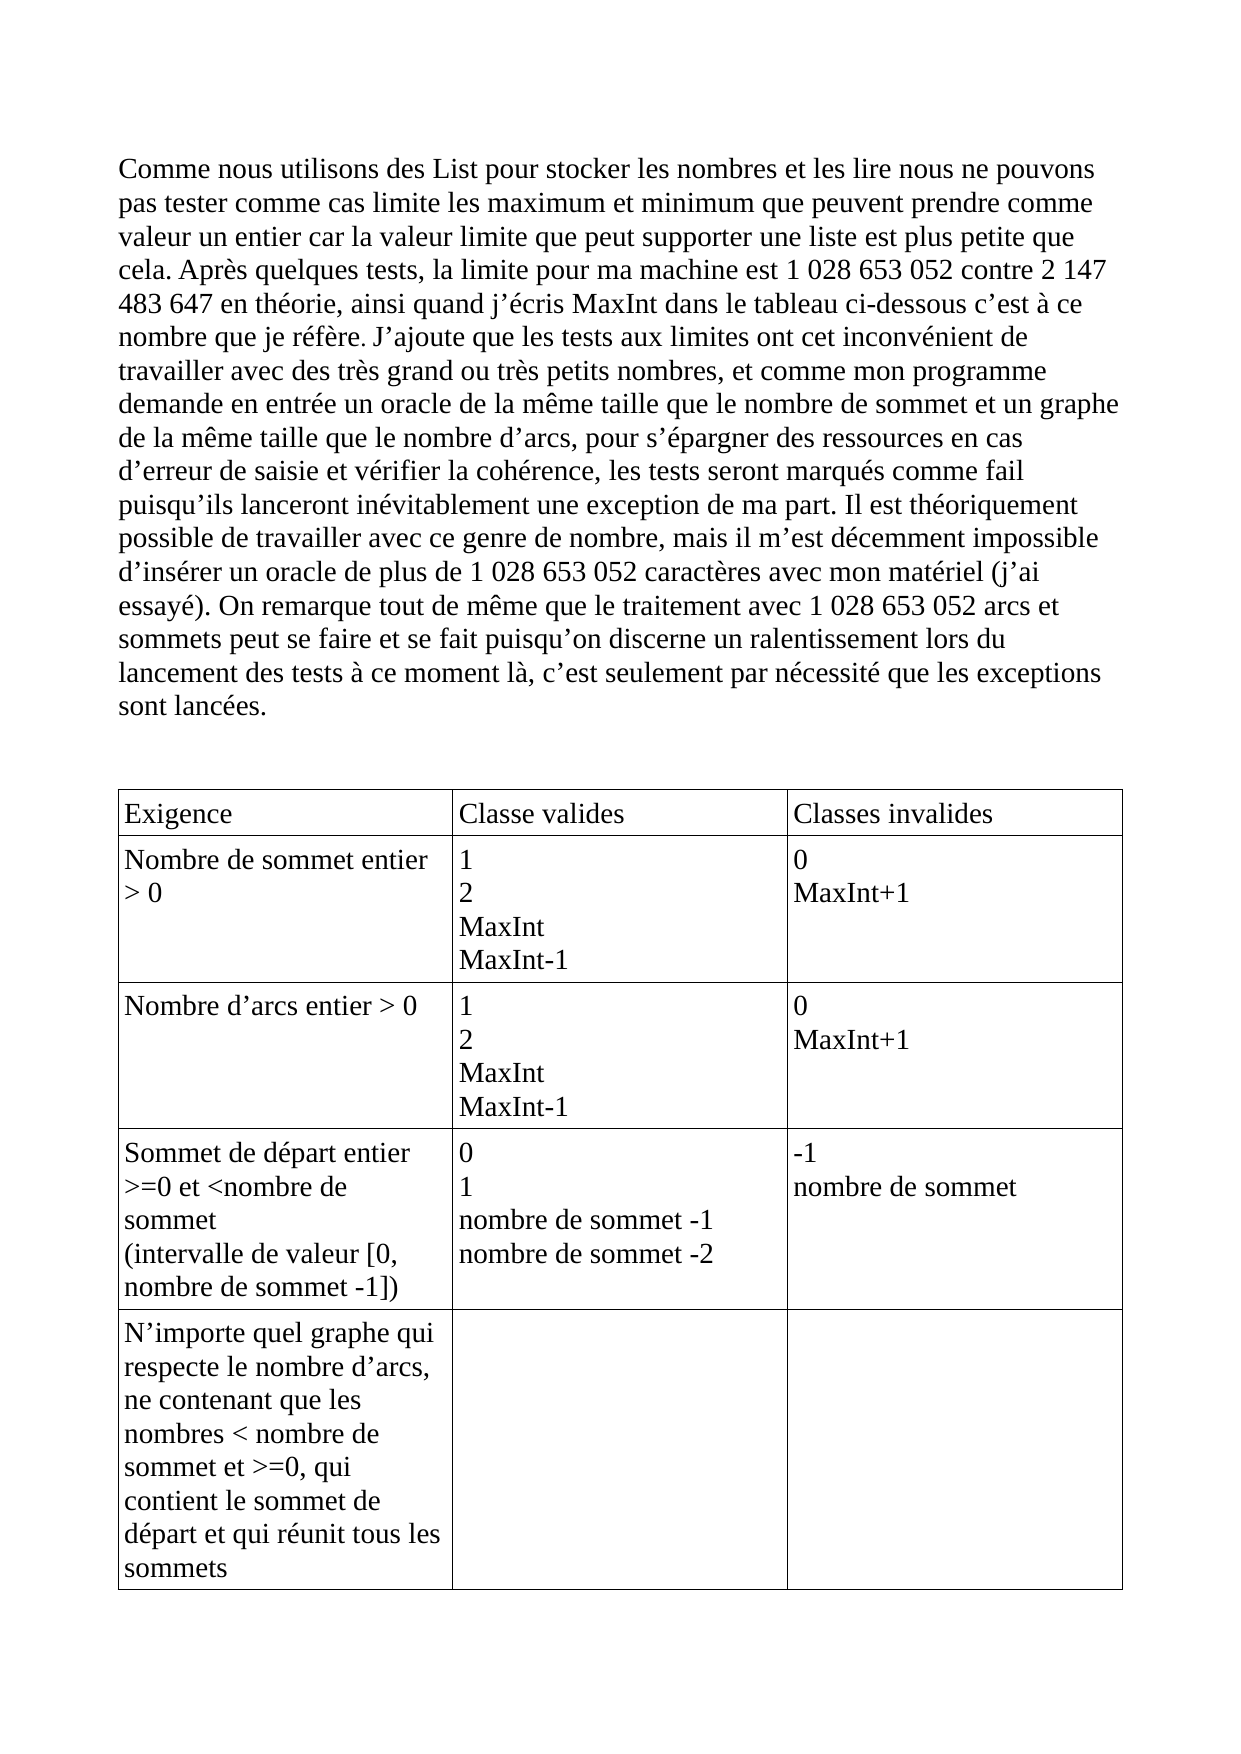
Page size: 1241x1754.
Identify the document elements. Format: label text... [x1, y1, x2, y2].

table_header Classe valides [453, 790, 787, 835]
table_cell [788, 1310, 1122, 1589]
table_cell Nombre de sommet entier > 0 [119, 836, 452, 982]
table_header Exigence [119, 790, 452, 835]
table_cell 1 2 MaxInt MaxInt-1 [453, 983, 787, 1128]
table_cell N’importe quel graphe qui respecte le nombre d’arcs, ne contenant que les nombres < nombre de sommet et >=0, qui contient le sommet de départ et qui réunit tous les sommets [119, 1310, 452, 1589]
table_cell 0 1 nombre de sommet -1 nombre de sommet -2 [453, 1129, 787, 1308]
table_cell Sommet de départ entier >=0 et <nombre de sommet (intervalle de valeur [0, nombre de sommet -1]) [119, 1129, 452, 1308]
table_header Classes invalides [788, 790, 1122, 835]
table_cell 0 MaxInt+1 [788, 836, 1122, 982]
table_cell 1 2 MaxInt MaxInt-1 [453, 836, 787, 982]
text Comme nous utilisons des List pour stocker les nombres et les lire nous ne pouvons pas tester comme cas limite les maximum et minimum que peuvent prendre comme valeur un entier car la valeur limite que peut supporter une liste est plus petite que cela. Après quelques tests, la limite pour ma machine est 1 028 653 052 contre 2 147 483 647 en théorie, ainsi quand j’écris MaxInt dans le tableau ci-dessous c’est à ce nombre que je réfère. J’ajoute que les tests aux limites ont cet inconvénient de travailler avec des très grand ou très petits nombres, et comme mon programme demande en entrée un oracle de la même taille que le nombre de sommet et un graphe de la même taille que le nombre d’arcs, pour s’épargner des ressources en cas d’erreur de saisie et vérifier la cohérence, les tests seront marqués comme fail puisqu’ils lanceront inévitablement une exception de ma part. Il est théoriquement possible de travailler avec ce genre de nombre, mais il m’est décemment impossible d’insérer un oracle de plus de 1 028 653 052 caractères avec mon matériel (j’ai essayé). On remarque tout de même que le traitement avec 1 028 653 052 arcs et sommets peut se faire et se fait puisqu’on discerne un ralentissement lors du lancement des tests à ce moment là, c’est seulement par nécessité que les exceptions sont lancées. [118, 152, 1122, 722]
table_cell Nombre d’arcs entier > 0 [119, 983, 452, 1128]
table_cell -1 nombre de sommet [788, 1129, 1122, 1308]
table_cell [453, 1310, 787, 1589]
table_cell 0 MaxInt+1 [788, 983, 1122, 1128]
